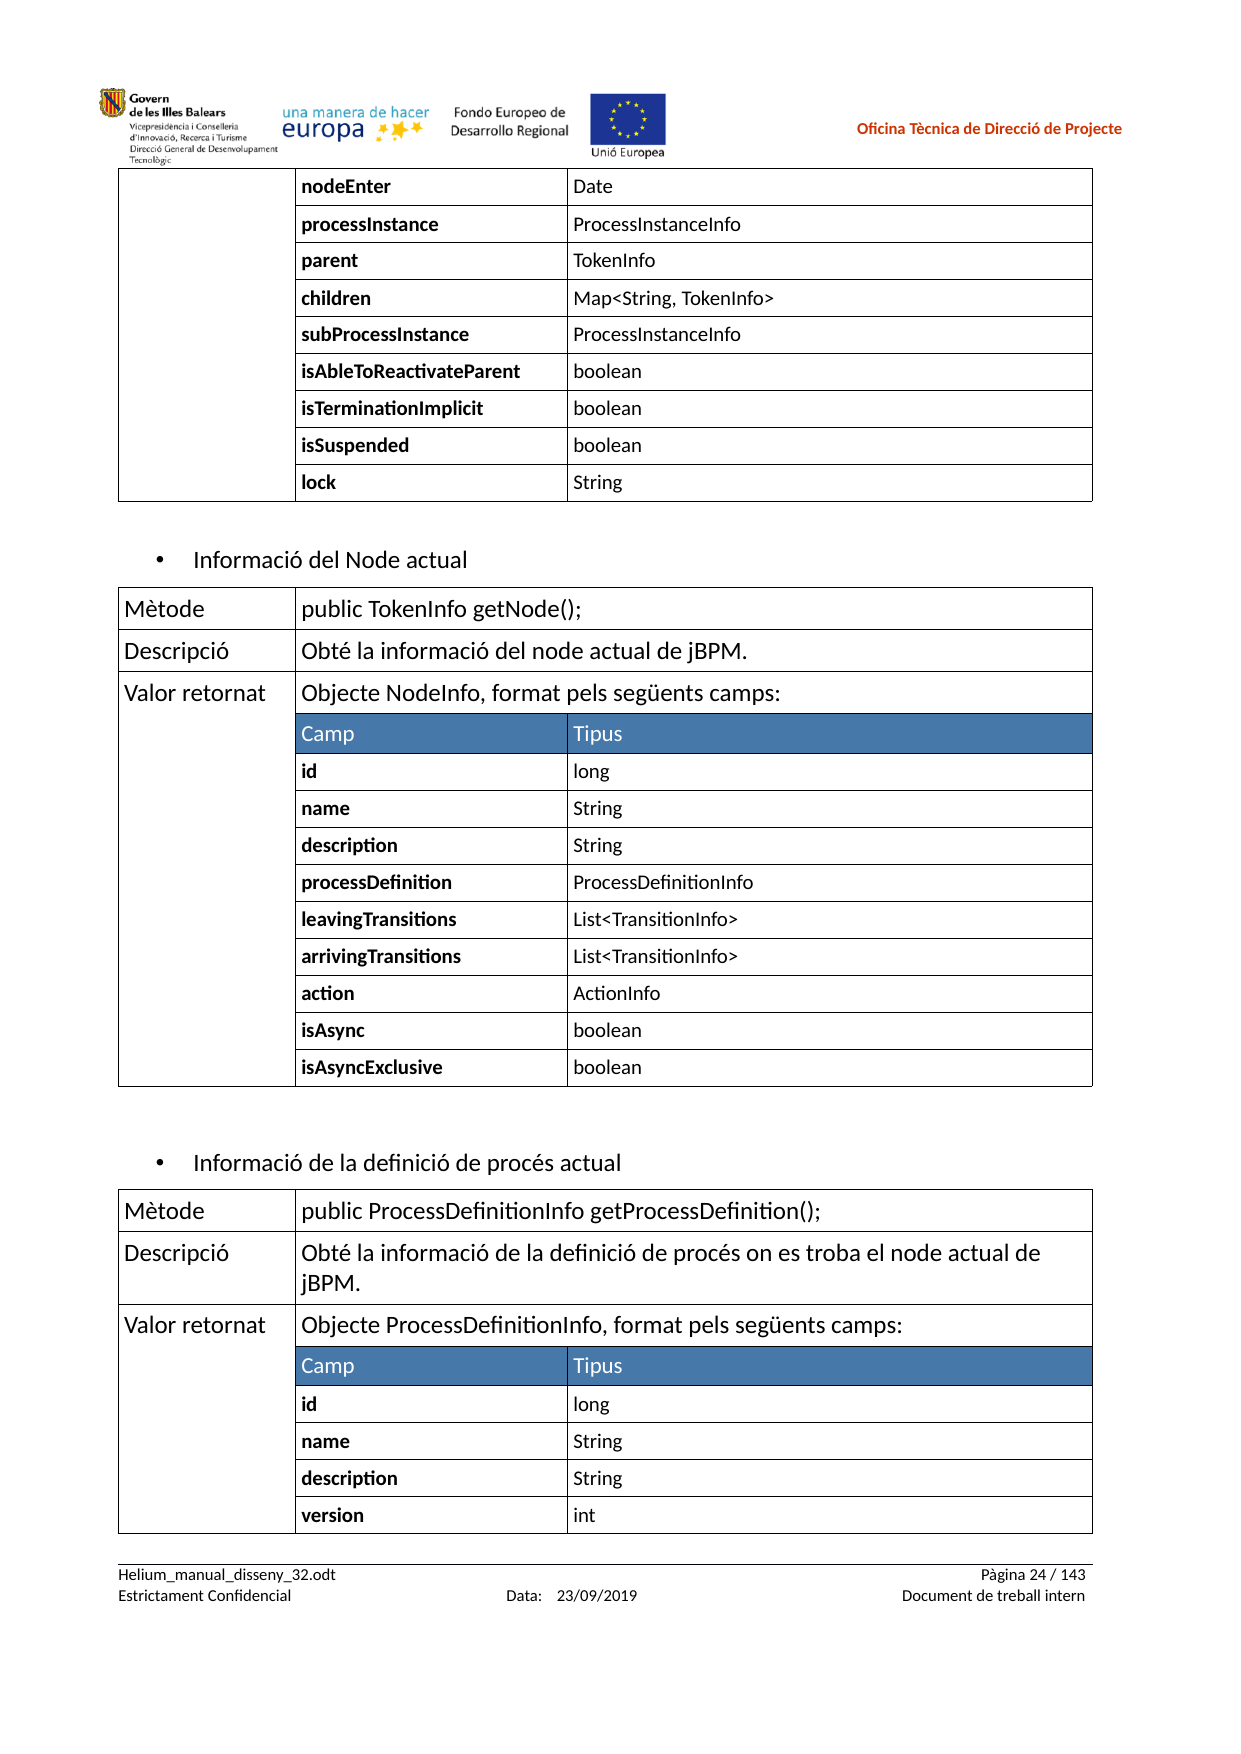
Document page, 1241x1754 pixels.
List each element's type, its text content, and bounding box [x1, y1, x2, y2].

table_header Mètode [119, 588, 295, 629]
table_cell name [296, 1423, 567, 1459]
table_cell processDefinition [296, 865, 567, 901]
table_cell arrivingTransitions [296, 939, 567, 974]
table_cell isAsyncExclusive [296, 1050, 567, 1086]
table_cell Camp [296, 1347, 567, 1385]
table_cell Tipus [568, 714, 1092, 753]
table_cell Descripció [119, 1232, 295, 1304]
table_cell subProcessInstance [296, 317, 567, 353]
table_cell String [568, 1460, 1092, 1496]
table_cell version [296, 1497, 567, 1533]
table_cell String [568, 828, 1092, 864]
table_cell TokenInfo [568, 243, 1092, 279]
table_cell Obté la informació del node actual de jBPM. [296, 630, 1092, 671]
list Informació de la definició de procés actual [156, 1147, 1122, 1177]
table_cell String [568, 465, 1092, 501]
table_cell parent [296, 243, 567, 279]
table_header public ProcessDefinitionInfo getProcessDefinition(); [296, 1190, 1092, 1231]
table_cell long [568, 1386, 1092, 1422]
table_cell id [296, 754, 567, 790]
table_cell Tipus [568, 1347, 1092, 1385]
table_cell long [568, 754, 1092, 790]
table_cell isAsync [296, 1013, 567, 1048]
table_cell boolean [568, 428, 1092, 464]
table_cell Obté la informació de la definició de procés on es troba el node actual de jBPM. [296, 1232, 1092, 1304]
table_cell Objecte ProcessDefinitionInfo, format pels següents camps: [296, 1305, 1092, 1346]
table_cell children [296, 280, 567, 316]
table_cell isTerminationImplicit [296, 391, 567, 427]
table_cell action [296, 976, 567, 1012]
table_cell List<TransitionInfo> [568, 902, 1092, 938]
list Informació del Node actual [156, 544, 1122, 574]
table_cell boolean [568, 391, 1092, 427]
table_cell ProcessInstanceInfo [568, 206, 1092, 242]
table_cell String [568, 1423, 1092, 1459]
table_cell Objecte NodeInfo, format pels següents camps: [296, 672, 1092, 713]
table_cell ProcessInstanceInfo [568, 317, 1092, 353]
table_cell description [296, 828, 567, 864]
picture [99, 87, 668, 166]
table_cell boolean [568, 354, 1092, 390]
table_cell lock [296, 465, 567, 501]
table_cell Valor retornat [119, 672, 295, 1086]
table_cell name [296, 791, 567, 827]
table_cell ActionInfo [568, 976, 1092, 1012]
table_cell int [568, 1497, 1092, 1533]
table_cell leavingTransitions [296, 902, 567, 938]
table_cell Map<String, TokenInfo> [568, 280, 1092, 316]
table_cell boolean [568, 1050, 1092, 1086]
table_cell Valor retornat [119, 1305, 295, 1533]
table_cell ProcessDefinitionInfo [568, 865, 1092, 901]
table_cell processInstance [296, 206, 567, 242]
table_cell List<TransitionInfo> [568, 939, 1092, 974]
table_cell boolean [568, 1013, 1092, 1048]
table_cell nodeEnter [296, 169, 567, 205]
table_cell description [296, 1460, 567, 1496]
table_cell [119, 169, 295, 501]
table_header Mètode [119, 1190, 295, 1231]
table_cell isAbleToReactivateParent [296, 354, 567, 390]
table_cell Descripció [119, 630, 295, 671]
table_header public TokenInfo getNode(); [296, 588, 1092, 629]
table_cell String [568, 791, 1092, 827]
table_cell Date [568, 169, 1092, 205]
table_cell isSuspended [296, 428, 567, 464]
table_cell Camp [296, 714, 567, 753]
table_cell id [296, 1386, 567, 1422]
